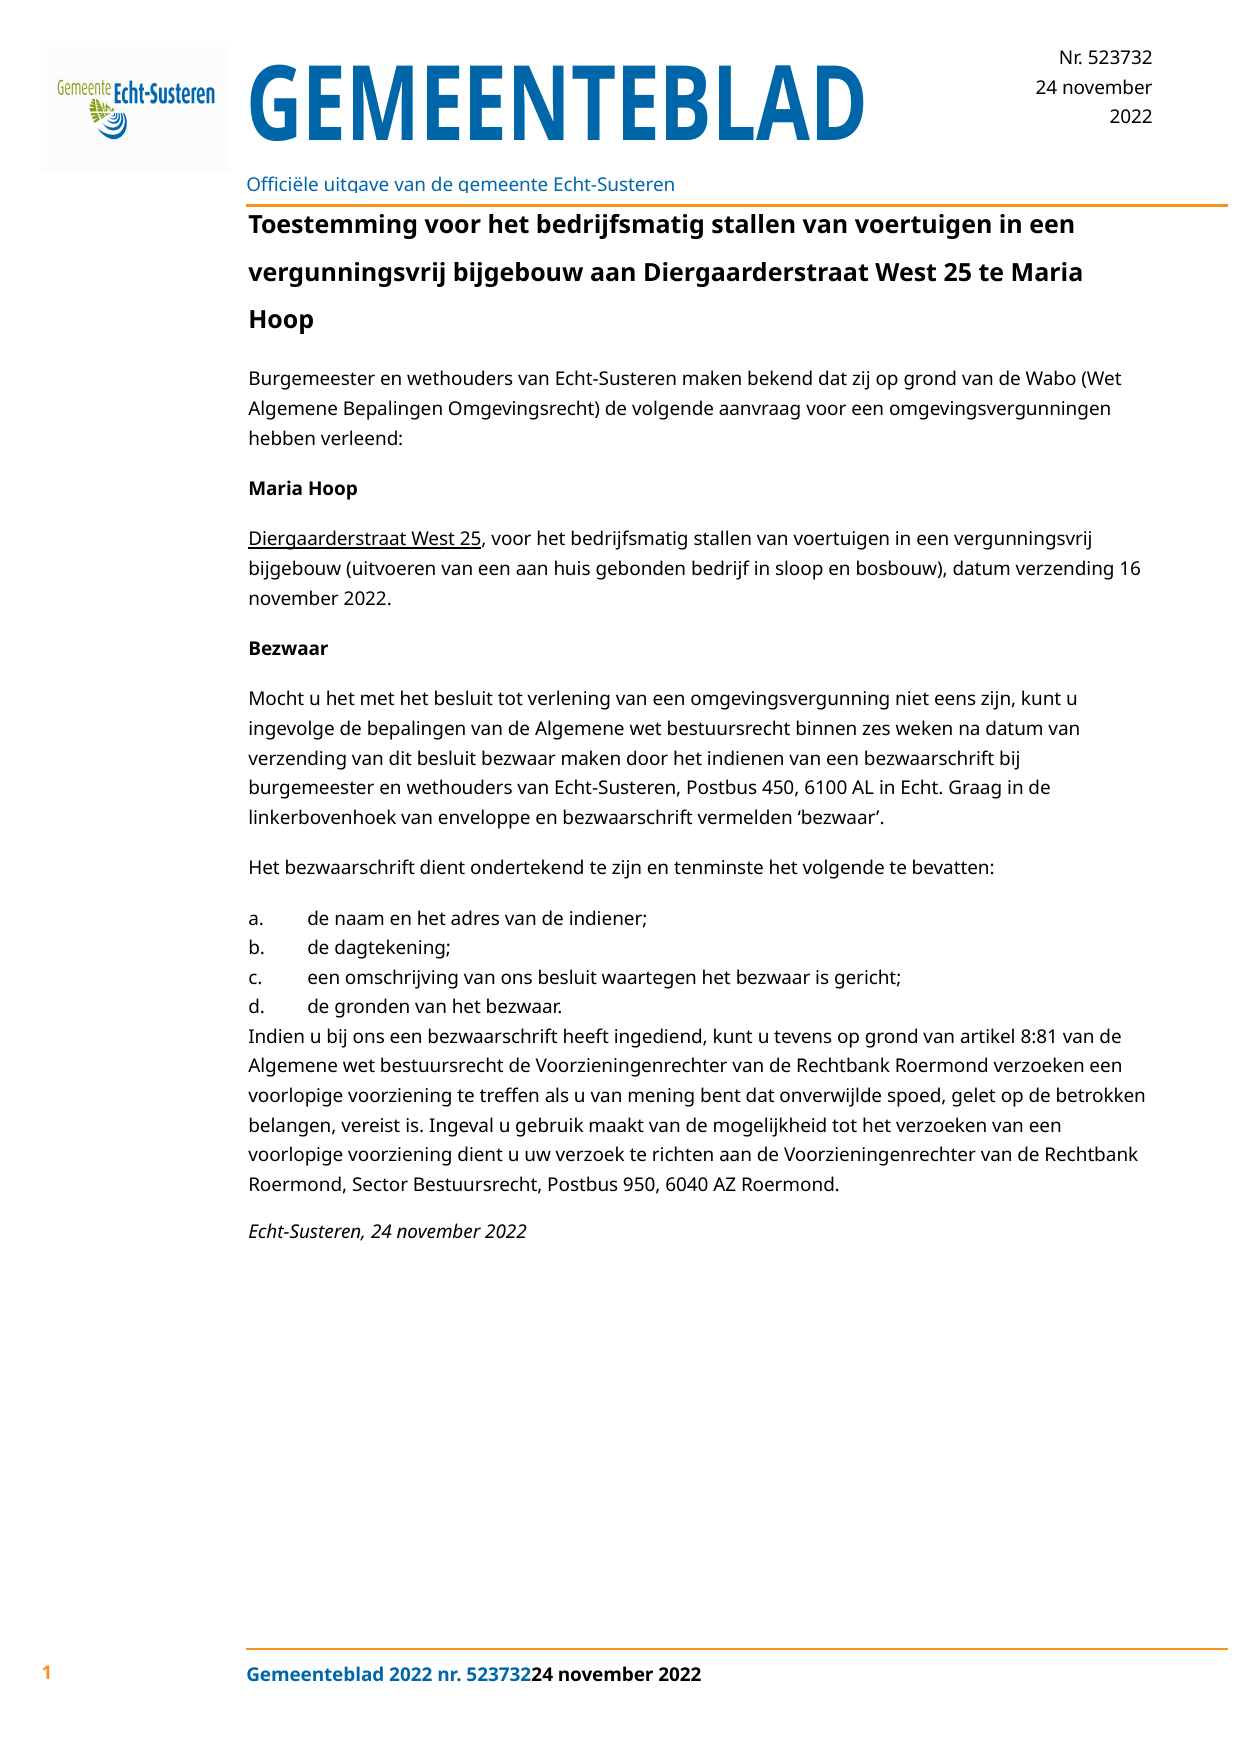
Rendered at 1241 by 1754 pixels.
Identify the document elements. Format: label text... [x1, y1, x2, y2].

picture [41, 47, 231, 172]
text Burgemeester en wethouders van Echt-Susteren maken bekend dat zij op grond van de Wabo (Wet Algemene Bepalingen Omgevingsrecht) de volgende aanvraag voor een omgevingsvergunningen hebben verleend: [248, 366, 1152, 450]
text Indien u bij ons een bezwaarschrift heeft ingediend, kunt u tevens op grond van artikel 8:81 van de Algemene wet bestuursrecht de Voorzieningenrechter van de Rechtbank Roermond verzoeken een voorlopige voorziening te treffen als u van mening bent dat onverwijlde spoed, gelet op de betrokken belangen, vereist is. Ingeval u gebruik maakt van de mogelijkheid tot het verzoeken van een voorlopige voorziening dient u uw verzoek te richten aan de Voorzieningenrechter van de Rechtbank Roermond, Sector Bestuursrecht, Postbus 950, 6040 AZ Roermond. [248, 1023, 1152, 1197]
list een omschrijving van ons besluit waartegen het bezwaar is gericht; [248, 964, 1152, 989]
text Maria Hoop [248, 475, 1152, 501]
list de gronden van het bezwaar. [248, 993, 1152, 1019]
text Echt-Susteren, 24 november 2022 [248, 1219, 1152, 1244]
text Mocht u het met het besluit tot verlening van een omgevingsvergunning niet eens zijn, kunt u ingevolge de bepalingen van de Algemene wet bestuursrecht binnen zes weken na datum van verzending van dit besluit bezwaar maken door het indienen van een bezwaarschrift bij burgemeester en wethouders van Echt-Susteren, Postbus 450, 6100 AL in Echt. Graag in de linkerbovenhoek van enveloppe en bezwaarschrift vermelden ‘bezwaar’. [248, 686, 1152, 829]
text Bezwaar [248, 635, 1152, 661]
list de dagtekening; [248, 934, 1152, 960]
text Diergaarderstraat West 25, voor het bedrijfsmatig stallen van voertuigen in een vergunningsvrij bijgebouw (uitvoeren van een aan huis gebonden bedrijf in sloop en bosbouw), datum verzending 16 november 2022. [248, 526, 1152, 610]
text Toestemming voor het bedrijfsmatig stallen van voertuigen in een vergunningsvrij bijgebouw aan Diergaarderstraat West 25 te Maria Hoop [248, 207, 1152, 336]
list de naam en het adres van de indiener; [248, 905, 1152, 930]
text Het bezwaarschrift dient ondertekend te zijn en tenminste het volgende te bevatten: [248, 854, 1152, 880]
